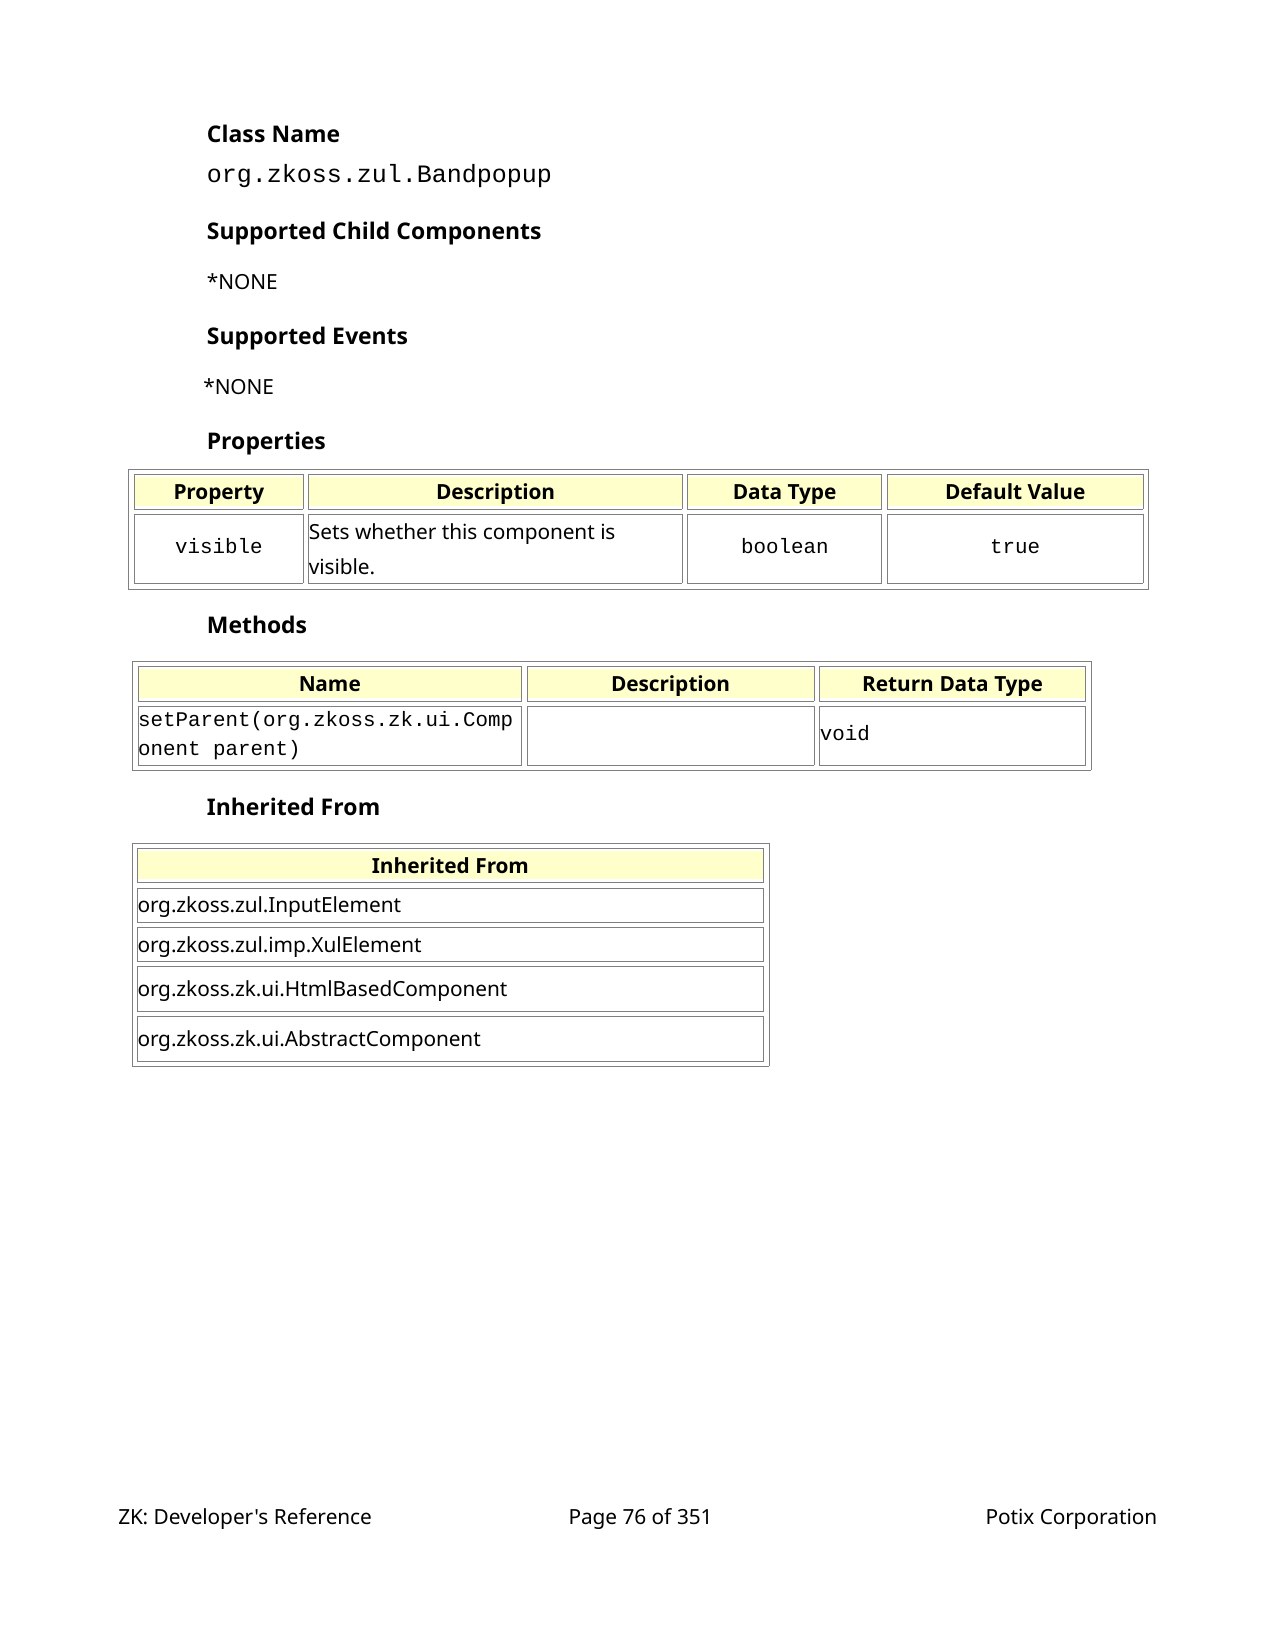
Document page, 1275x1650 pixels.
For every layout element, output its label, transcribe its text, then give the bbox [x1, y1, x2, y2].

table_header Property [131, 470, 306, 508]
table_cell org.zkoss.zk.ui.AbstractComponent [134, 1011, 766, 1061]
text Inherited From [207, 791, 1157, 822]
table_cell org.zkoss.zk.ui.HtmlBasedComponent [134, 961, 766, 1011]
table_header Description [306, 470, 685, 508]
table_header Default Value [884, 470, 1146, 508]
table_cell org.zkoss.zul.InputElement [134, 882, 766, 922]
table_cell org.zkoss.zul.imp.XulElement [134, 922, 766, 961]
text Methods [207, 609, 1157, 640]
table_header Description [524, 662, 817, 701]
table_cell visible [131, 509, 306, 583]
table_cell true [884, 509, 1146, 583]
table_cell Sets whether this component is visible. [306, 509, 685, 583]
text *NONE [207, 267, 1157, 295]
table_header Data Type [685, 470, 884, 508]
subtitle Supported Events [207, 320, 1157, 351]
table_header Name [135, 662, 524, 701]
table_cell [528, 707, 814, 765]
subtitle Supported Child Components [207, 215, 1157, 246]
subtitle Properties [207, 425, 1157, 456]
table_header Inherited From [134, 844, 766, 882]
table_cell [524, 701, 817, 765]
table_cell boolean [685, 509, 884, 583]
table_cell void [817, 701, 1088, 765]
text *NONE [118, 372, 1157, 400]
table_header Return Data Type [817, 662, 1088, 701]
table_cell setParent(org.zkoss.zk.ui.Component parent) [135, 701, 524, 765]
text org.zkoss.zul.Bandpopup [207, 162, 1157, 190]
subtitle Class Name [207, 118, 1157, 149]
